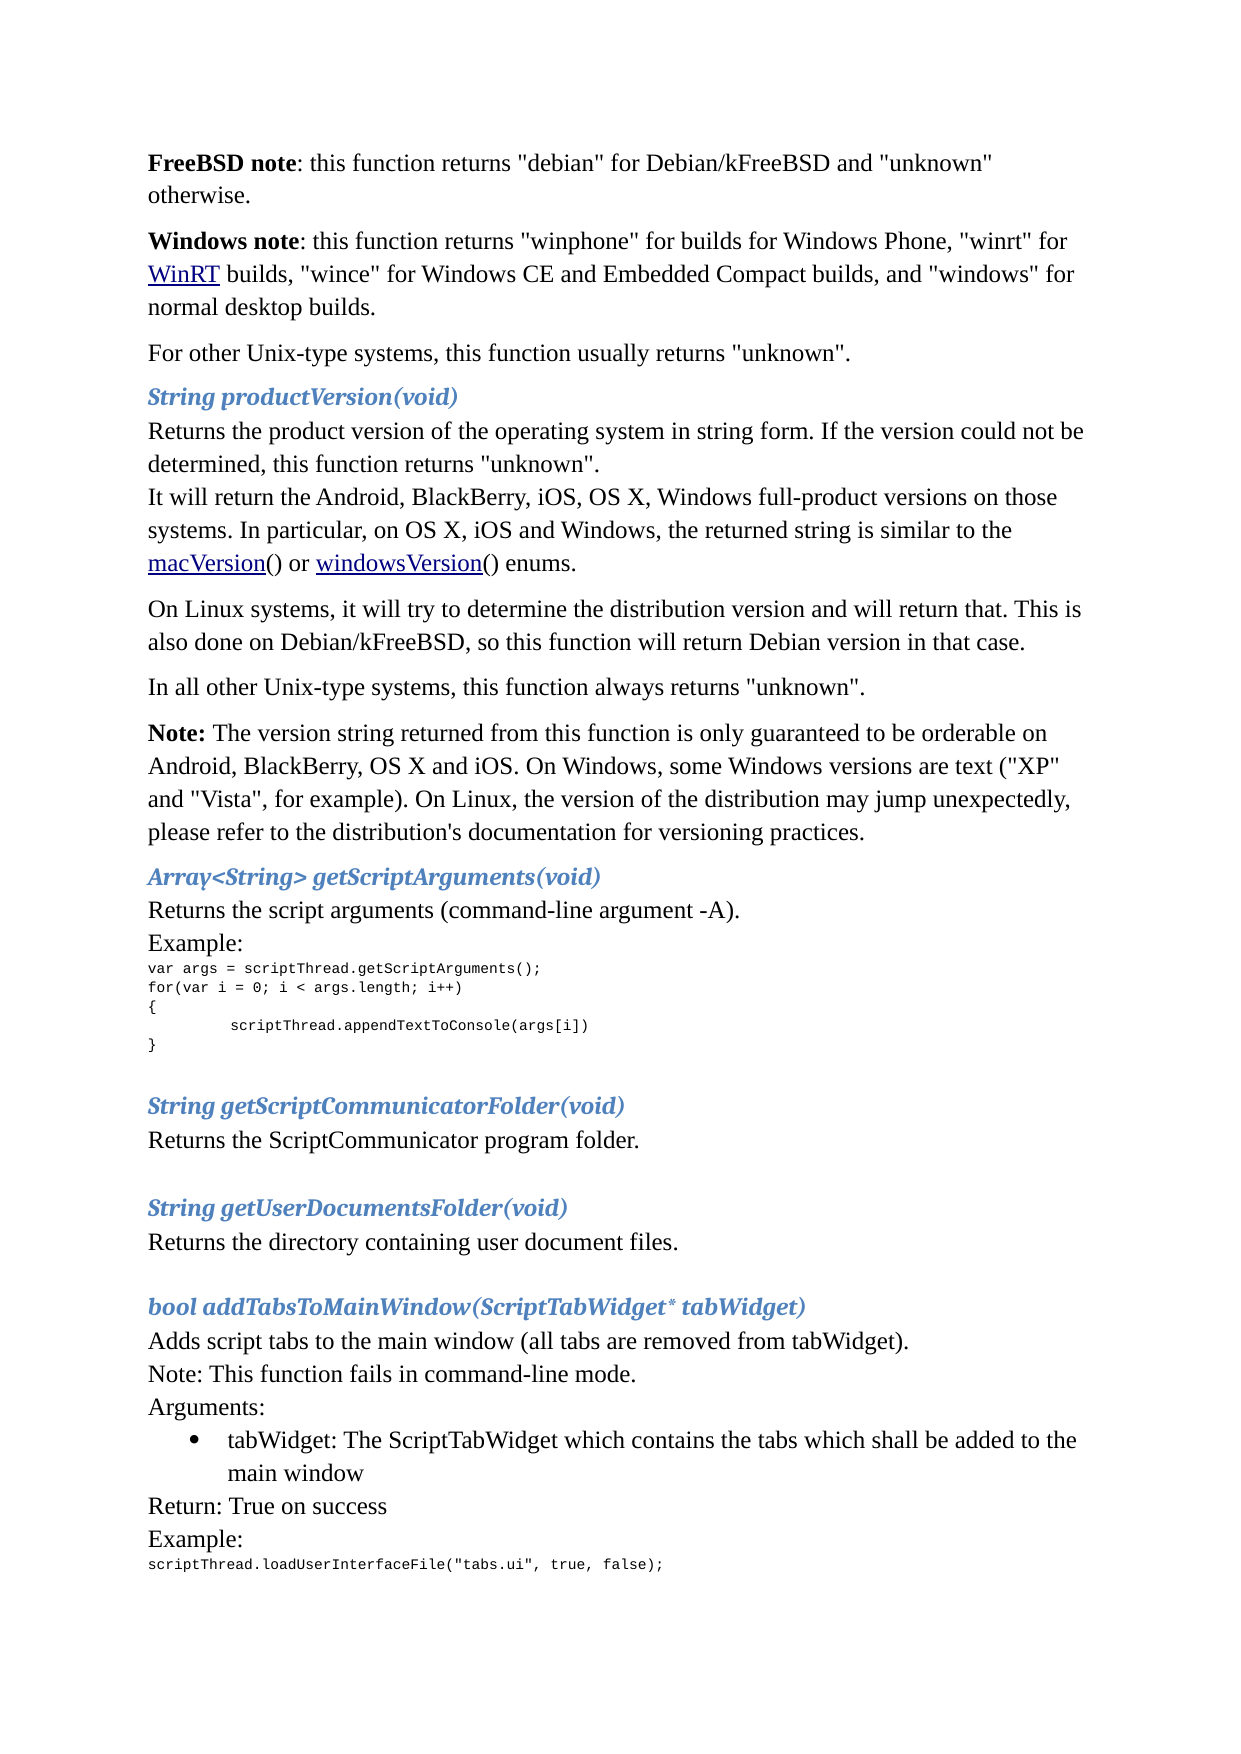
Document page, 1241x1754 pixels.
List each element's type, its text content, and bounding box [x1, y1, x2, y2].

text Note: This function fails in command-line mode. [148, 1359, 1093, 1388]
subtitle String getScriptCommunicatorFolder(void) [148, 1092, 1093, 1121]
text In all other Unix-type systems, this function always returns "unknown". [148, 672, 1093, 701]
text Note: The version string returned from this function is only guaranteed to be orderable on Android, BlackBerry, OS X and iOS. On Windows, some Windows versions are text ("XP" and "Vista", for example). On Linux, the version of the distribution may jump unexpectedly, please refer to the distribution's documentation for versioning practices. [148, 718, 1093, 846]
text scriptThread.appendTextToConsole(args[i]) [148, 1018, 1093, 1035]
text Example: [148, 1524, 1093, 1553]
text It will return the Android, BlackBerry, iOS, OS X, Windows full-product versions on those systems. In particular, on OS X, iOS and Windows, the returned string is similar to the macVersion() or windowsVersion() enums. [148, 482, 1093, 577]
text On Linux systems, it will try to determine the distribution version and will return that. This is also done on Debian/kFreeBSD, so this function will return Debian version in that case. [148, 594, 1093, 656]
text } [148, 1037, 1093, 1054]
list tabWidget: The ScriptTabWidget which contains the tabs which shall be added to the main window [190, 1425, 1093, 1487]
text { [148, 999, 1093, 1016]
text Returns the product version of the operating system in string form. If the version could not be determined, this function returns "unknown". [148, 416, 1093, 478]
text FreeBSD note: this function returns "debian" for Debian/kFreeBSD and "unknown" otherwise. [148, 148, 1093, 209]
text Example: [148, 928, 1093, 957]
subtitle String productVersion(void) [148, 383, 1093, 412]
subtitle String getUserDocumentsFolder(void) [148, 1194, 1093, 1223]
text Return: True on success [148, 1491, 1093, 1520]
text Returns the script arguments (command-line argument -A). [148, 896, 1093, 924]
text scriptThread.loadUserInterfaceFile("tabs.ui", true, false); [148, 1557, 1093, 1574]
text Arguments: [148, 1392, 1093, 1421]
text var args = scriptThread.getScriptArguments(); [148, 962, 1093, 978]
subtitle bool addTabsToMainWindow(ScriptTabWidget* tabWidget) [148, 1293, 1093, 1322]
text Adds script tabs to the main window (all tabs are removed from tabWidget). [148, 1326, 1093, 1355]
text Returns the ScriptCommunicator program folder. [148, 1125, 1093, 1154]
text for(var i = 0; i < args.length; i++) [148, 981, 1093, 997]
subtitle Array<String> getScriptArguments(void) [148, 862, 1093, 891]
text For other Unix-type systems, this function usually returns "unknown". [148, 338, 1093, 366]
text Windows note: this function returns "winphone" for builds for Windows Phone, "winrt" for WinRT builds, "wince" for Windows CE and Embedded Compact builds, and "windows" for normal desktop builds. [148, 226, 1093, 321]
text Returns the directory containing user document files. [148, 1227, 1093, 1256]
